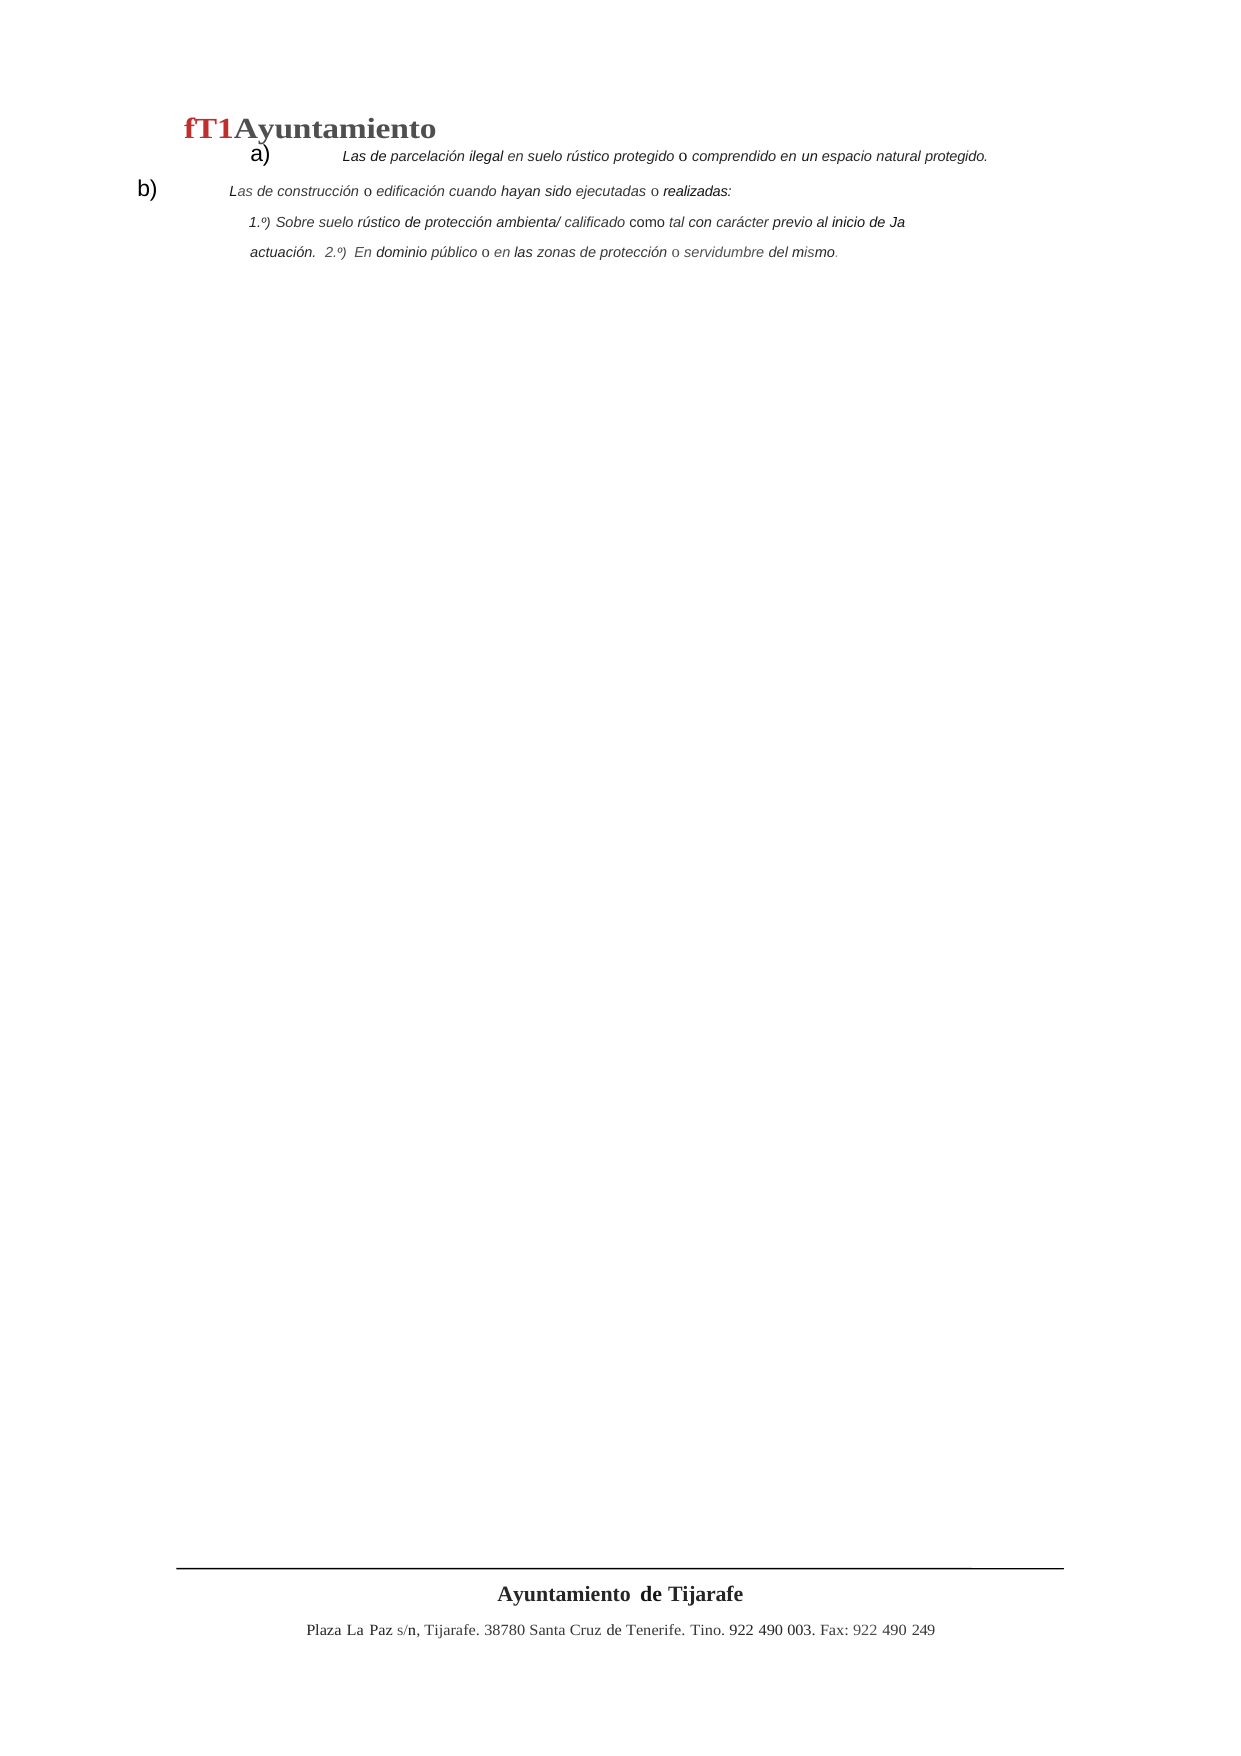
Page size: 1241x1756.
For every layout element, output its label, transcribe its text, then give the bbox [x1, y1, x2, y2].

list Las de parcelación ilegal en suelo rústico protegido o comprendido en un espacio natural protegido. [264, 139, 1203, 166]
text 1.º) Sobre suelo rústico de protección ambienta/ calificado como tal con carácter previo al inicio de Ja actuación. 2.º) En dominio público o en las zonas de protección o servidumbre del mismo. [249, 213, 973, 261]
list Las de construcción o edificación cuando hayan sido ejecutadas o realizadas: [137, 175, 1203, 201]
